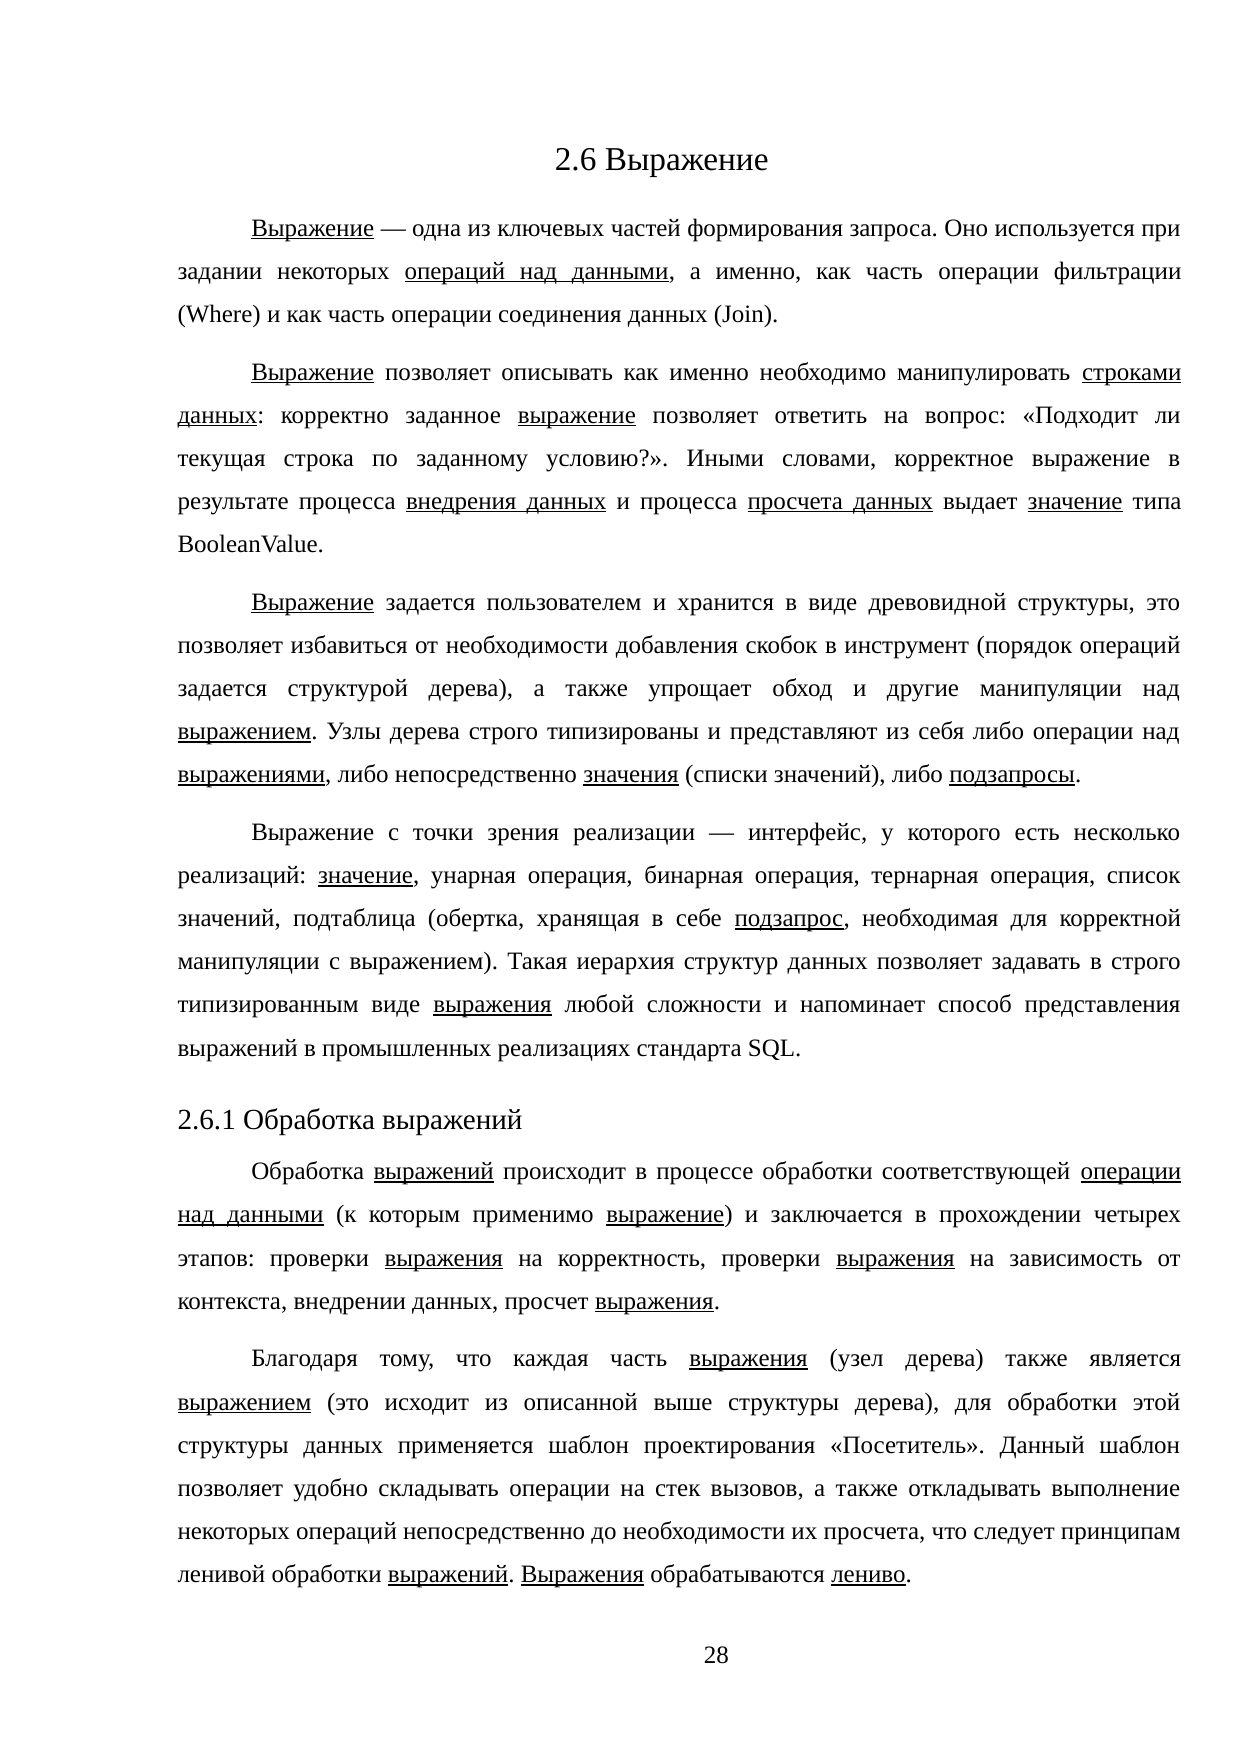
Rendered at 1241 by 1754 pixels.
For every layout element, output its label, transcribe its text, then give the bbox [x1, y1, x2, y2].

subtitle 2.6 Выражение [177, 139, 1146, 177]
text Выражение с точки зрения реализации — интерфейс, у которого есть несколько реализаций: значение, унарная операция, бинарная операция, тернарная операция, список значений, подтаблица (обертка, хранящая в себе подзапрос, необходимая для корректной манипуляции с выражением). Такая иерархия структур данных позволяет задавать в строго типизированным виде выражения любой сложности и напоминает способ представления выражений в промышленных реализациях стандарта SQL. [177, 817, 1181, 1061]
subtitle 2.6.1 Обработка выражений [177, 1102, 1181, 1136]
text Выражение позволяет описывать как именно необходимо манипулировать строками данных: корректно заданное выражение позволяет ответить на вопрос: «Подходит ли текущая строка по заданному условию?». Иными словами, корректное выражение в результате процесса внедрения данных и процесса просчета данных выдает значение типа BooleanValue. [177, 357, 1181, 558]
text Выражение задается пользователем и хранится в виде древовидной структуры, это позволяет избавиться от необходимости добавления скобок в инструмент (порядок операций задается структурой дерева), а также упрощает обход и другие манипуляции над выражением. Узлы дерева строго типизированы и представляют из себя либо операции над выражениями, либо непосредственно значения (списки значений), либо подзапросы. [177, 587, 1181, 788]
text Выражение — одна из ключевых частей формирования запроса. Оно используется при задании некоторых операций над данными, а именно, как часть операции фильтрации (Where) и как часть операции соединения данных (Join). [177, 213, 1181, 328]
text Обработка выражений происходит в процессе обработки соответствующей операции над данными (к которым применимо выражение) и заключается в прохождении четырех этапов: проверки выражения на корректность, проверки выражения на зависимость от контекста, внедрении данных, просчет выражения. [177, 1156, 1181, 1314]
text Благодаря тому, что каждая часть выражения (узел дерева) также является выражением (это исходит из описанной выше структуры дерева), для обработки этой структуры данных применяется шаблон проектирования «Посетитель». Данный шаблон позволяет удобно складывать операции на стек вызовов, а также откладывать выполнение некоторых операций непосредственно до необходимости их просчета, что следует принципам ленивой обработки выражений. Выражения обрабатываются лениво. [177, 1343, 1181, 1588]
